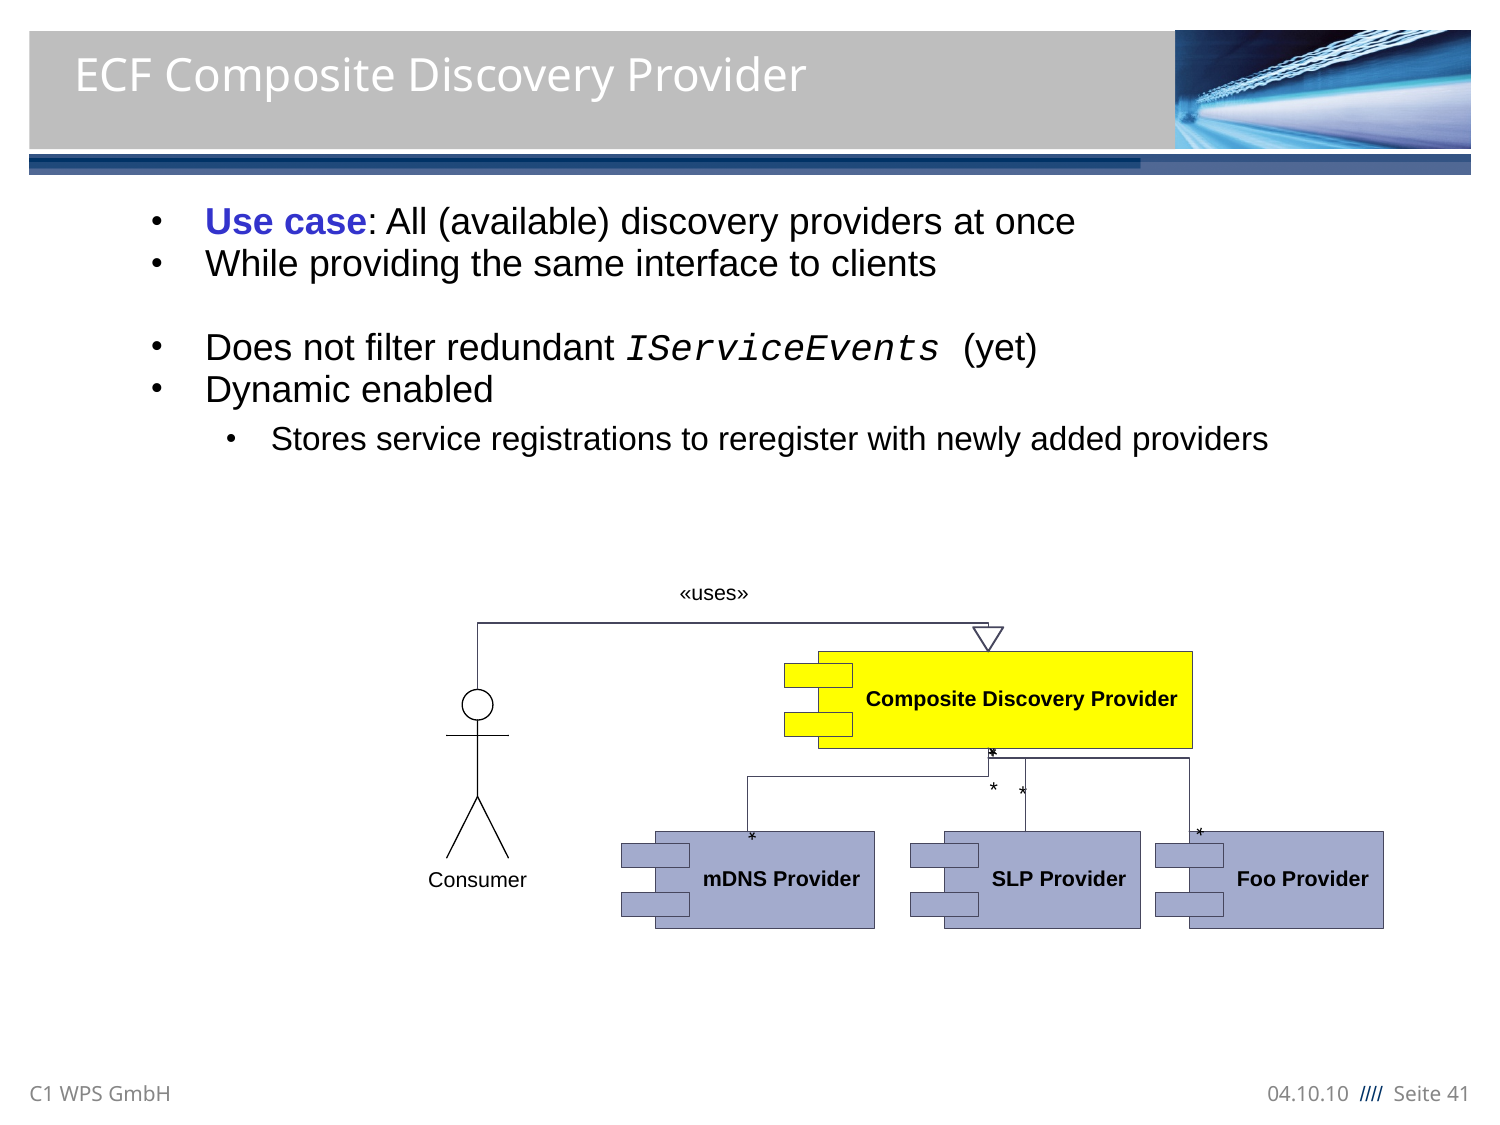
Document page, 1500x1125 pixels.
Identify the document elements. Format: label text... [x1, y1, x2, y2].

picture [29, 154, 1471, 175]
text_box Use case: All (available) discovery providers at once While providing the same interface to clients Does not filter redundant IServiceEvents (yet) Dynamic enabled Stores service registrations to reregister with newly added providers [135, 191, 1338, 675]
chart [425, 574, 1387, 932]
picture [1175, 30, 1471, 149]
title ECF Composite Discovery Provider [29, 31, 1176, 150]
